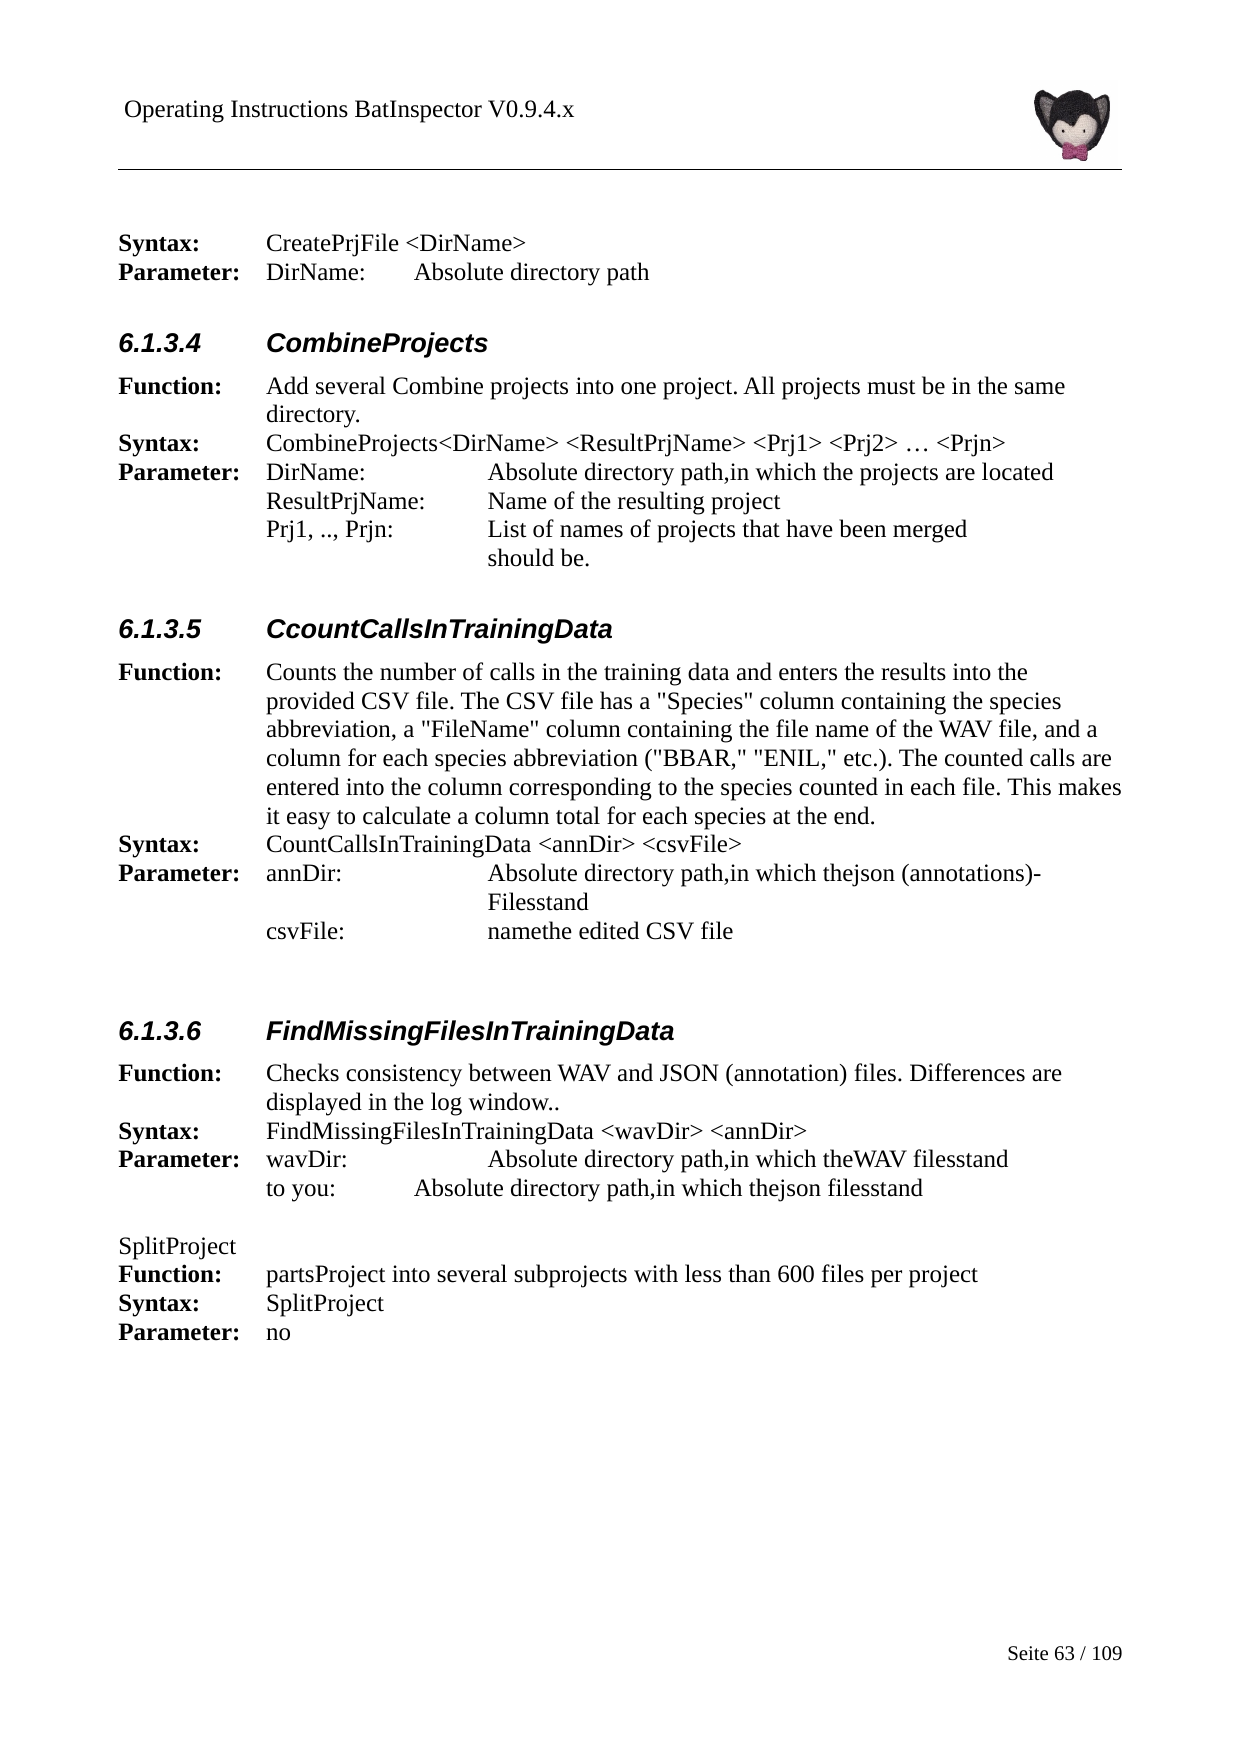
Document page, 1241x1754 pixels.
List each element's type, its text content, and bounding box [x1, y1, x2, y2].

text Syntax: FindMissingFilesInTrainingData <wavDir> <annDir> [118, 1116, 1122, 1144]
text Function: Checks consistency between WAV and JSON (annotation) files. Differences are displayed in the log window.. [118, 1058, 1122, 1116]
text Parameter: annDir: Absolute directory path,in which thejson (annotations)- Filesstand csvFile: namethe edited CSV file [118, 858, 1122, 973]
text Parameter: wavDir: Absolute directory path,in which theWAV filesstand to you: Absolute directory path,in which thejson filesstand [118, 1144, 1122, 1202]
text Function: partsProject into several subprojects with less than 600 files per project [118, 1259, 1122, 1288]
subtitle SplitProject [118, 1231, 1122, 1259]
text Syntax: SplitProject [118, 1288, 1122, 1317]
subtitle FindMissingFilesInTrainingData [118, 1014, 1122, 1046]
text Syntax: CountCallsInTrainingData <annDir> <csvFile> [118, 829, 1122, 858]
text Parameter: DirName: Absolute directory path [118, 257, 1122, 286]
text Syntax: CreatePrjFile <DirName> [118, 228, 1122, 257]
subtitle CombineProjects [118, 327, 1122, 358]
text Function: Counts the number of calls in the training data and enters the results into the provided CSV file. The CSV file has a "Species" column containing the species abbreviation, a "FileName" column containing the file name of the WAV file, and a column for each species abbreviation ("BBAR," "ENIL," etc.). The counted calls are entered into the column corresponding to the species counted in each file. This makes it easy to calculate a column total for each species at the end. [118, 657, 1122, 829]
subtitle CcountCallsInTrainingData [118, 613, 1122, 644]
text Parameter: DirName: Absolute directory path,in which the projects are located ResultPrjName: Name of the resulting project Prj1, .., Prjn: List of names of projects that have been merged should be. [118, 457, 1122, 572]
text Syntax: CombineProjects<DirName> <ResultPrjName> <Prj1> <Prj2> … <Prjn> [118, 428, 1122, 457]
text Parameter: no [118, 1317, 1122, 1374]
text Function: Add several Combine projects into one project. All projects must be in the same directory. [118, 371, 1122, 428]
picture [1030, 80, 1119, 169]
